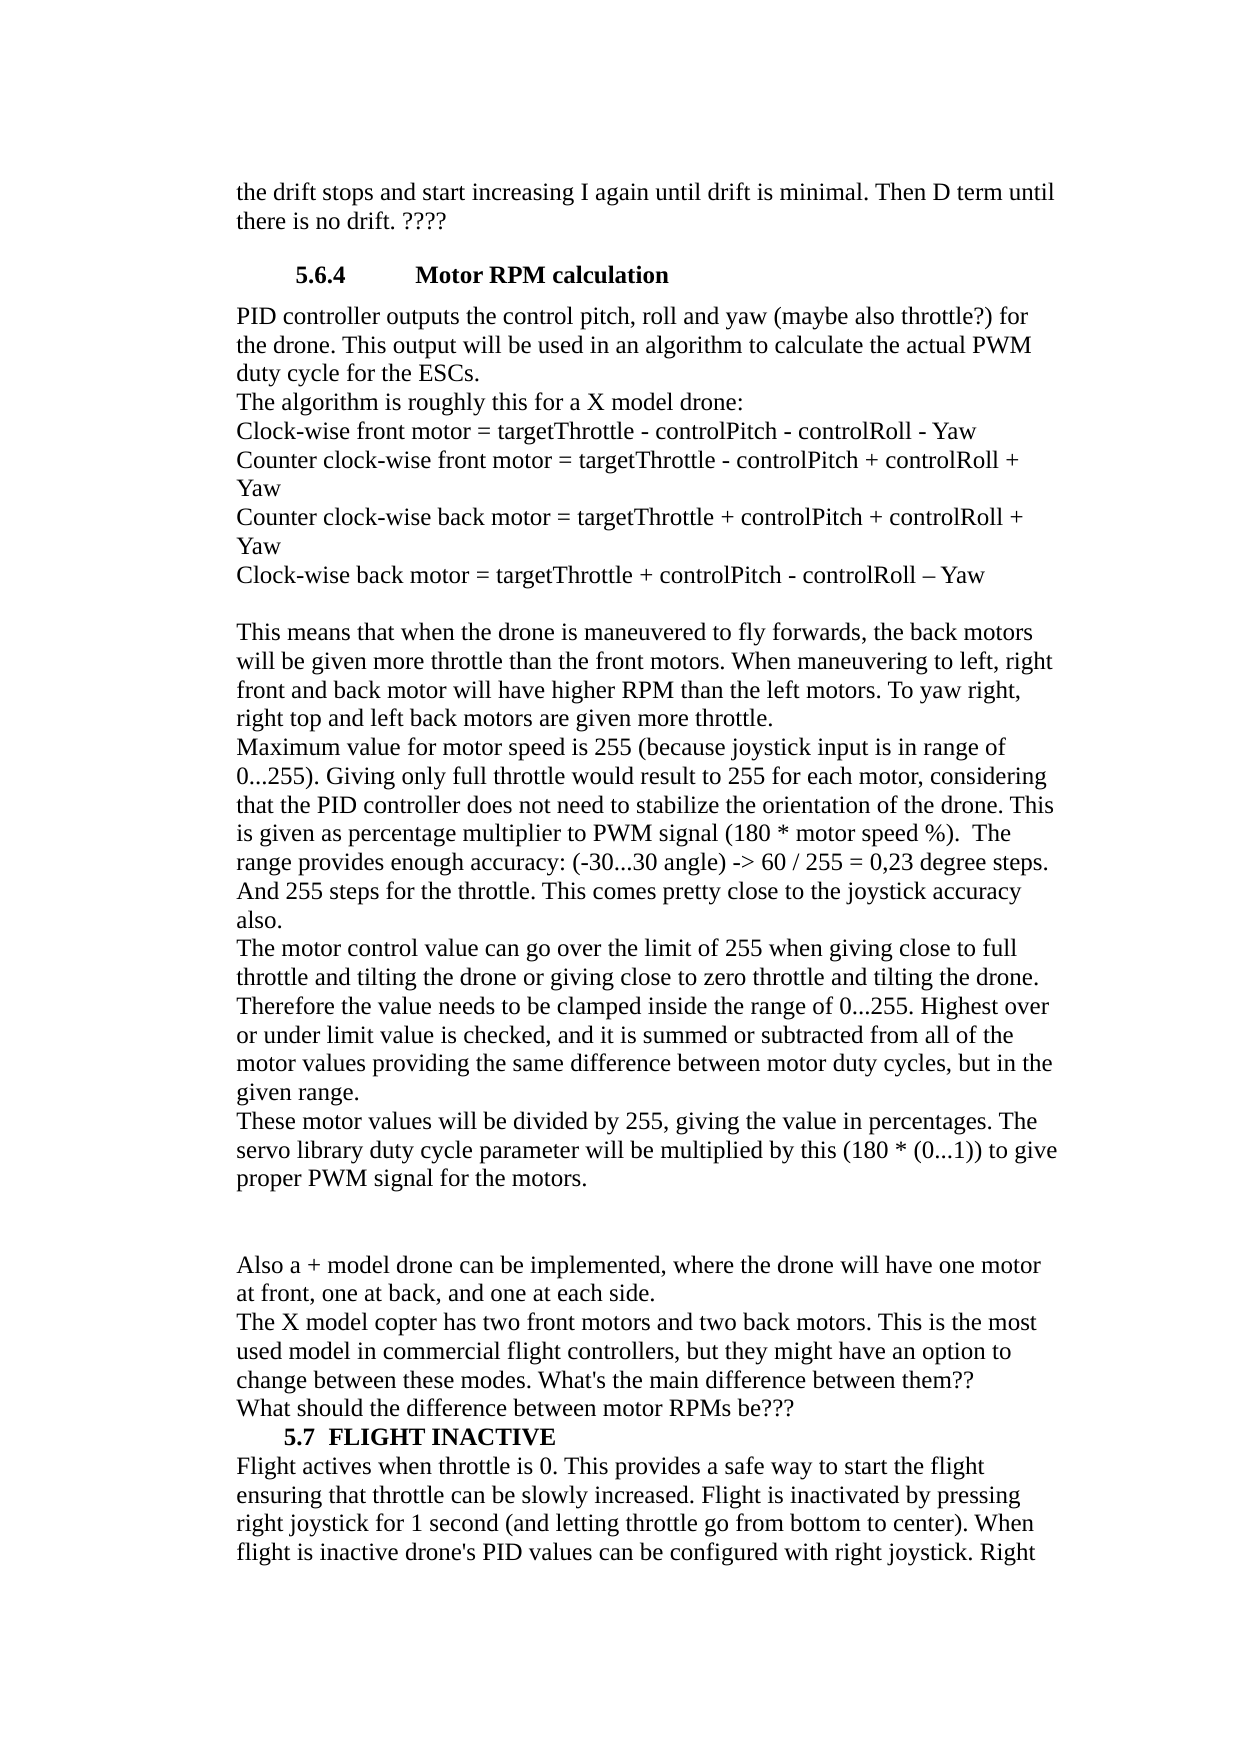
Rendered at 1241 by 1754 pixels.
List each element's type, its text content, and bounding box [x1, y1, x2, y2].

subtitle Flight inactive [283, 1422, 1063, 1451]
text PID controller outputs the control pitch, roll and yaw (maybe also throttle?) for the drone. This output will be used in an algorithm to calculate the actual PWM duty cycle for the ESCs. [236, 301, 1063, 387]
text Also a + model drone can be implemented, where the drone will have one motor at front, one at back, and one at each side. [236, 1250, 1063, 1307]
text These motor values will be divided by 255, giving the value in percentages. The servo library duty cycle parameter will be multiplied by this (180 * (0...1)) to give proper PWM signal for the motors. [236, 1106, 1063, 1192]
text Flight actives when throttle is 0. This provides a safe way to start the flight ensuring that throttle can be slowly increased. Flight is inactivated by pressing right joystick for 1 second (and letting throttle go from bottom to center). When flight is inactive drone's PID values can be configured with right joystick. Right [236, 1451, 1063, 1566]
text the drift stops and start increasing I again until drift is minimal. Then D term until there is no drift. ???? [236, 177, 1063, 235]
text The algorithm is roughly this for a X model drone: [236, 387, 1063, 416]
subtitle Motor RPM calculation [295, 260, 1063, 288]
text The X model copter has two front motors and two back motors. This is the most used model in commercial flight controllers, but they might have an option to change between these modes. What's the main difference between them?? [236, 1307, 1063, 1393]
text What should the difference between motor RPMs be??? [236, 1393, 1063, 1422]
text Clock-wise front motor = targetThrottle - controlPitch - controlRoll - Yaw Counter clock-wise front motor = targetThrottle - controlPitch + controlRoll + Yaw Counter clock-wise back motor = targetThrottle + controlPitch + controlRoll + Yaw Clock-wise back motor = targetThrottle + controlPitch - controlRoll – Yaw [236, 416, 1063, 588]
text The motor control value can go over the limit of 255 when giving close to full throttle and tilting the drone or giving close to zero throttle and tilting the drone. Therefore the value needs to be clamped inside the range of 0...255. Highest over or under limit value is checked, and it is summed or subtracted from all of the motor values providing the same difference between motor duty cycles, but in the given range. [236, 933, 1063, 1106]
text Maximum value for motor speed is 255 (because joystick input is in range of 0...255). Giving only full throttle would result to 255 for each motor, considering that the PID controller does not need to stabilize the orientation of the drone. This is given as percentage multiplier to PWM signal (180 * motor speed %). The range provides enough accuracy: (-30...30 angle) -> 60 / 255 = 0,23 degree steps. And 255 steps for the throttle. This comes pretty close to the joystick accuracy also. [236, 732, 1063, 933]
text This means that when the drone is maneuvered to fly forwards, the back motors will be given more throttle than the front motors. When maneuvering to left, right front and back motor will have higher RPM than the left motors. To yaw right, right top and left back motors are given more throttle. [236, 617, 1063, 732]
